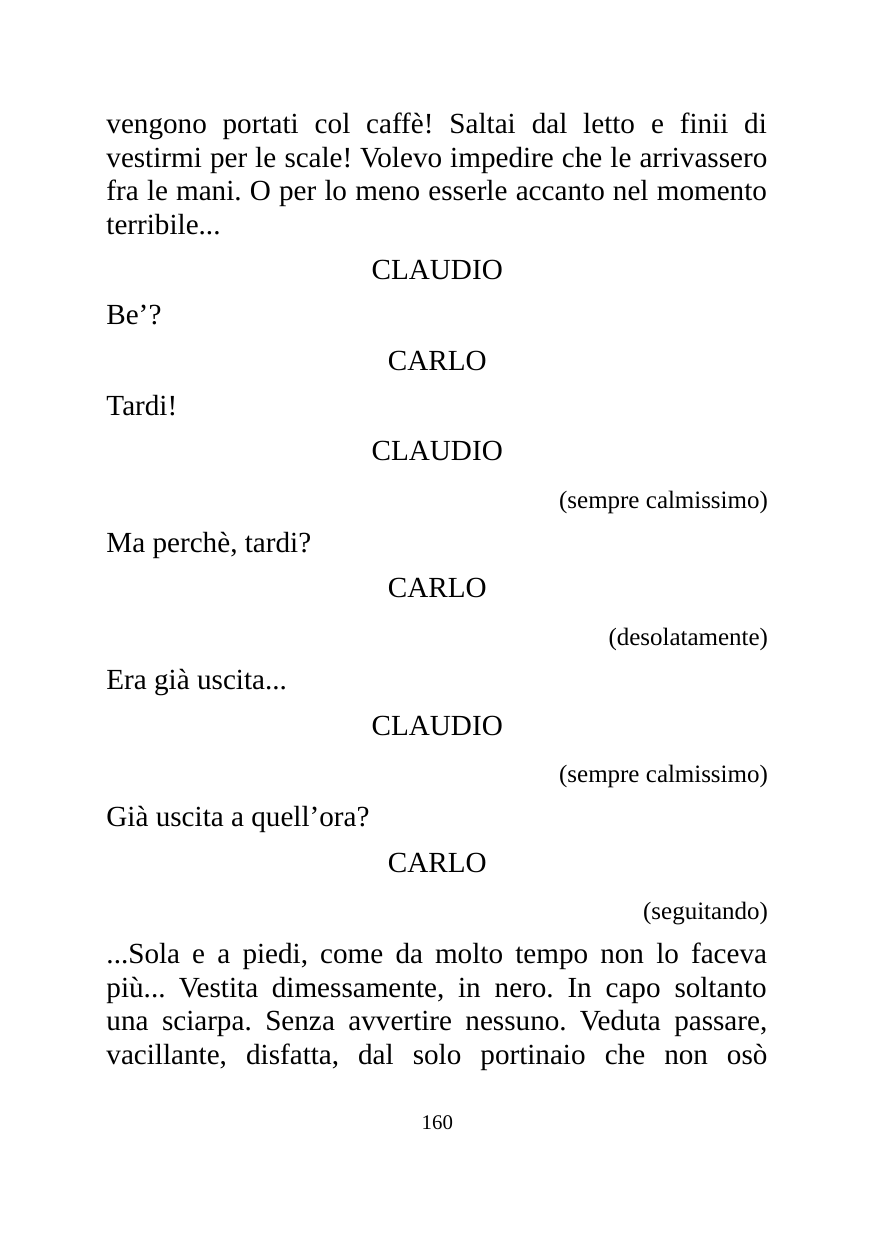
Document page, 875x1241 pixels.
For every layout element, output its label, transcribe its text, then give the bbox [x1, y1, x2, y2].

text Era già uscita... [106, 662, 768, 696]
text vengono portati col caffè! Saltai dal letto e finii di vestirmi per le scale! Volevo impedire che le arrivassero fra le mani. O per lo meno esserle accanto nel momento terribile... [106, 106, 768, 240]
text (seguitando) [106, 896, 768, 925]
text CLAUDIO [106, 708, 768, 741]
text CLAUDIO [106, 433, 768, 467]
text (sempre calmissimo) [106, 485, 768, 513]
text CARLO [106, 571, 768, 604]
text (sempre calmissimo) [106, 759, 768, 788]
text CARLO [106, 845, 768, 878]
text Tardi! [106, 388, 768, 422]
text Be’? [106, 297, 768, 331]
text (desolatamente) [106, 622, 768, 651]
text ...Sola e a piedi, come da molto tempo non lo faceva più... Vestita dimessamente, in nero. In capo soltanto una sciarpa. Senza avvertire nessuno. Veduta passare, vacillante, disfatta, dal solo portinaio che non osò [106, 936, 768, 1071]
text Già uscita a quell’ora? [106, 799, 768, 833]
text CLAUDIO [106, 252, 768, 286]
text CARLO [106, 343, 768, 376]
text Ma perchè, tardi? [106, 525, 768, 559]
